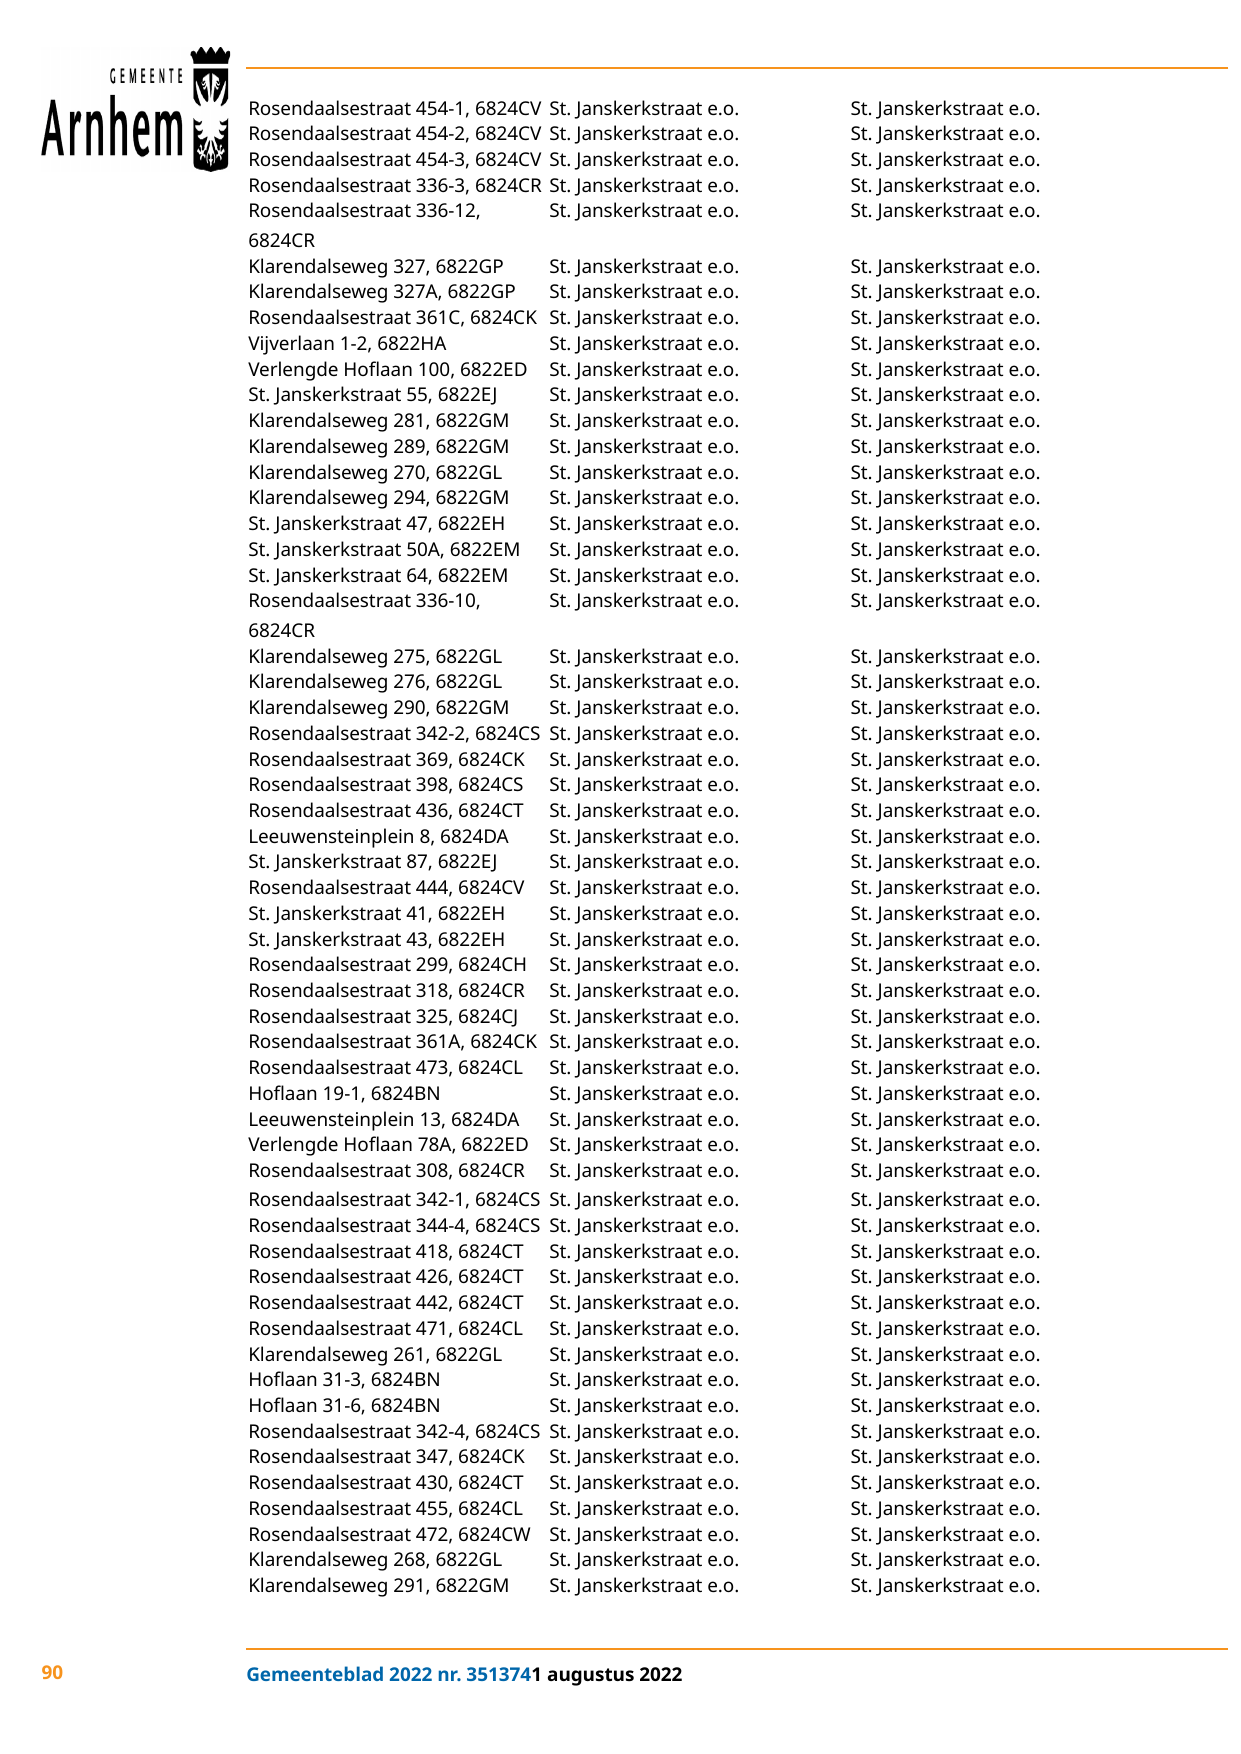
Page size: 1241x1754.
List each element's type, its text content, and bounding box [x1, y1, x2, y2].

table_cell St. Janskerkstraat e.o. [850, 797, 1152, 823]
table_cell St. Janskerkstraat e.o. [850, 1029, 1152, 1054]
table_cell St. Janskerkstraat e.o. [549, 1495, 850, 1521]
table_cell Rosendaalsestraat 318, 6824CR [248, 977, 549, 1003]
table_cell St. Janskerkstraat e.o. [549, 1367, 850, 1392]
table_cell St. Janskerkstraat e.o. [549, 1238, 850, 1264]
table_cell St. Janskerkstraat e.o. [850, 1080, 1152, 1106]
table_cell Klarendalseweg 294, 6822GM [248, 485, 549, 510]
table_cell Rosendaalsestraat 454-3, 6824CV [248, 146, 549, 172]
table_cell St. Janskerkstraat e.o. [850, 746, 1152, 771]
table_cell St. Janskerkstraat e.o. [549, 1003, 850, 1029]
table_cell St. Janskerkstraat e.o. [850, 1521, 1152, 1547]
table_cell St. Janskerkstraat 50A, 6822EM [248, 536, 549, 562]
picture [41, 47, 231, 172]
table_cell St. Janskerkstraat e.o. [850, 1392, 1152, 1418]
table_cell St. Janskerkstraat e.o. [850, 643, 1152, 668]
table_cell Rosendaalsestraat 455, 6824CL [248, 1495, 549, 1521]
table_cell St. Janskerkstraat e.o. [850, 1470, 1152, 1495]
table_cell St. Janskerkstraat e.o. [850, 408, 1152, 433]
table_cell Rosendaalsestraat 336-10, 6824CR [248, 588, 549, 643]
table_cell St. Janskerkstraat e.o. [850, 1132, 1152, 1157]
table_cell St. Janskerkstraat e.o. [549, 408, 850, 433]
table_cell Klarendalseweg 276, 6822GL [248, 669, 549, 694]
table_cell St. Janskerkstraat e.o. [549, 926, 850, 952]
table_cell St. Janskerkstraat e.o. [549, 1470, 850, 1495]
table_cell Klarendalseweg 270, 6822GL [248, 459, 549, 484]
table_cell Rosendaalsestraat 471, 6824CL [248, 1315, 549, 1341]
table_cell St. Janskerkstraat e.o. [549, 669, 850, 694]
table_cell Rosendaalsestraat 308, 6824CR [248, 1158, 549, 1183]
table_cell St. Janskerkstraat e.o. [850, 305, 1152, 330]
table_cell Hoflaan 31-6, 6824BN [248, 1392, 549, 1418]
table_cell St. Janskerkstraat e.o. [549, 1315, 850, 1341]
table_cell St. Janskerkstraat e.o. [549, 1132, 850, 1157]
table_cell Rosendaalsestraat 342-4, 6824CS [248, 1418, 549, 1444]
table_cell St. Janskerkstraat e.o. [850, 1495, 1152, 1521]
table_cell Rosendaalsestraat 472, 6824CW [248, 1521, 549, 1547]
table_header St. Janskerkstraat e.o. [850, 1186, 1152, 1212]
table_cell Rosendaalsestraat 473, 6824CL [248, 1055, 549, 1080]
table_cell St. Janskerkstraat e.o. [549, 1158, 850, 1183]
table_cell St. Janskerkstraat e.o. [850, 330, 1152, 356]
table_cell Vijverlaan 1-2, 6822HA [248, 330, 549, 356]
table_cell St. Janskerkstraat e.o. [850, 977, 1152, 1003]
table_cell St. Janskerkstraat e.o. [549, 1029, 850, 1054]
table_cell Hoflaan 31-3, 6824BN [248, 1367, 549, 1392]
table_cell St. Janskerkstraat e.o. [549, 253, 850, 279]
table_cell St. Janskerkstraat e.o. [549, 977, 850, 1003]
table_cell St. Janskerkstraat e.o. [549, 198, 850, 253]
table_cell St. Janskerkstraat e.o. [549, 433, 850, 459]
table_cell St. Janskerkstraat e.o. [850, 849, 1152, 874]
table_cell St. Janskerkstraat e.o. [850, 1264, 1152, 1289]
table_header Rosendaalsestraat 342-1, 6824CS [248, 1186, 549, 1212]
table_cell St. Janskerkstraat e.o. [850, 926, 1152, 952]
table_cell St. Janskerkstraat e.o. [549, 1106, 850, 1132]
table_cell St. Janskerkstraat e.o. [549, 643, 850, 668]
table_cell Rosendaalsestraat 442, 6824CT [248, 1289, 549, 1315]
table_cell St. Janskerkstraat e.o. [549, 1521, 850, 1547]
table_cell St. Janskerkstraat e.o. [549, 279, 850, 304]
table_cell St. Janskerkstraat e.o. [549, 1212, 850, 1238]
table_cell St. Janskerkstraat e.o. [549, 536, 850, 562]
table_cell Verlengde Hoflaan 78A, 6822ED [248, 1132, 549, 1157]
table_cell Rosendaalsestraat 454-2, 6824CV [248, 121, 549, 146]
table_cell St. Janskerkstraat 64, 6822EM [248, 562, 549, 587]
table_cell Rosendaalsestraat 418, 6824CT [248, 1238, 549, 1264]
table_cell Rosendaalsestraat 361A, 6824CK [248, 1029, 549, 1054]
table_cell Klarendalseweg 291, 6822GM [248, 1573, 549, 1598]
table_cell St. Janskerkstraat e.o. [549, 1444, 850, 1469]
table_cell St. Janskerkstraat e.o. [850, 771, 1152, 797]
table_cell St. Janskerkstraat e.o. [850, 121, 1152, 146]
table_cell St. Janskerkstraat e.o. [549, 356, 850, 382]
table_cell St. Janskerkstraat e.o. [850, 1444, 1152, 1469]
table_cell Klarendalseweg 275, 6822GL [248, 643, 549, 668]
table_cell Rosendaalsestraat 426, 6824CT [248, 1264, 549, 1289]
table_cell St. Janskerkstraat 43, 6822EH [248, 926, 549, 952]
table_cell St. Janskerkstraat e.o. [549, 121, 850, 146]
table_cell St. Janskerkstraat e.o. [850, 172, 1152, 198]
table_cell St. Janskerkstraat e.o. [549, 382, 850, 407]
table_cell St. Janskerkstraat e.o. [549, 771, 850, 797]
table_cell St. Janskerkstraat e.o. [850, 823, 1152, 849]
table_cell St. Janskerkstraat e.o. [549, 874, 850, 900]
table_cell St. Janskerkstraat e.o. [850, 382, 1152, 407]
table_cell Rosendaalsestraat 369, 6824CK [248, 746, 549, 771]
table_cell Rosendaalsestraat 336-3, 6824CR [248, 172, 549, 198]
table_cell Rosendaalsestraat 336-12, 6824CR [248, 198, 549, 253]
table_cell Klarendalseweg 290, 6822GM [248, 694, 549, 720]
table_cell St. Janskerkstraat e.o. [850, 146, 1152, 172]
table_cell St. Janskerkstraat e.o. [549, 1392, 850, 1418]
table_cell St. Janskerkstraat e.o. [850, 279, 1152, 304]
table_cell St. Janskerkstraat e.o. [850, 433, 1152, 459]
table_cell Leeuwensteinplein 13, 6824DA [248, 1106, 549, 1132]
table_cell Rosendaalsestraat 361C, 6824CK [248, 305, 549, 330]
table_cell St. Janskerkstraat e.o. [549, 510, 850, 536]
table_cell Klarendalseweg 327A, 6822GP [248, 279, 549, 304]
table_cell St. Janskerkstraat e.o. [850, 1547, 1152, 1572]
table_cell St. Janskerkstraat e.o. [850, 952, 1152, 977]
table_cell St. Janskerkstraat e.o. [850, 1367, 1152, 1392]
table_cell St. Janskerkstraat e.o. [549, 720, 850, 746]
table_cell St. Janskerkstraat e.o. [850, 720, 1152, 746]
table_cell St. Janskerkstraat e.o. [549, 1055, 850, 1080]
table_cell Verlengde Hoflaan 100, 6822ED [248, 356, 549, 382]
table_cell St. Janskerkstraat e.o. [549, 797, 850, 823]
table_cell St. Janskerkstraat e.o. [549, 330, 850, 356]
table_cell Rosendaalsestraat 344-4, 6824CS [248, 1212, 549, 1238]
table_cell St. Janskerkstraat e.o. [549, 1264, 850, 1289]
table_cell St. Janskerkstraat e.o. [850, 1106, 1152, 1132]
table_cell St. Janskerkstraat e.o. [850, 253, 1152, 279]
table_cell Klarendalseweg 289, 6822GM [248, 433, 549, 459]
table_cell Klarendalseweg 261, 6822GL [248, 1341, 549, 1367]
table_cell St. Janskerkstraat e.o. [549, 172, 850, 198]
table_cell St. Janskerkstraat e.o. [549, 952, 850, 977]
table_cell St. Janskerkstraat e.o. [850, 198, 1152, 253]
table_cell Klarendalseweg 281, 6822GM [248, 408, 549, 433]
table_cell St. Janskerkstraat e.o. [549, 1341, 850, 1367]
table_cell St. Janskerkstraat e.o. [850, 1573, 1152, 1598]
table_cell St. Janskerkstraat e.o. [549, 746, 850, 771]
table_cell St. Janskerkstraat e.o. [850, 1238, 1152, 1264]
table_cell Rosendaalsestraat 299, 6824CH [248, 952, 549, 977]
table_cell Rosendaalsestraat 454-1, 6824CV [248, 95, 549, 121]
table_cell St. Janskerkstraat e.o. [850, 1341, 1152, 1367]
table_cell Rosendaalsestraat 436, 6824CT [248, 797, 549, 823]
table_cell St. Janskerkstraat 47, 6822EH [248, 510, 549, 536]
table_cell St. Janskerkstraat e.o. [549, 588, 850, 643]
table_cell St. Janskerkstraat e.o. [850, 1418, 1152, 1444]
table_cell Rosendaalsestraat 325, 6824CJ [248, 1003, 549, 1029]
table_cell Rosendaalsestraat 347, 6824CK [248, 1444, 549, 1469]
table_cell St. Janskerkstraat e.o. [549, 459, 850, 484]
table_cell St. Janskerkstraat e.o. [549, 305, 850, 330]
table_cell St. Janskerkstraat e.o. [549, 1080, 850, 1106]
table_cell St. Janskerkstraat e.o. [850, 536, 1152, 562]
table_cell St. Janskerkstraat e.o. [549, 562, 850, 587]
table_cell St. Janskerkstraat e.o. [850, 1212, 1152, 1238]
table_cell St. Janskerkstraat e.o. [850, 485, 1152, 510]
table_cell St. Janskerkstraat e.o. [850, 1289, 1152, 1315]
table_cell St. Janskerkstraat e.o. [850, 1158, 1152, 1183]
table_cell St. Janskerkstraat e.o. [549, 146, 850, 172]
table_cell St. Janskerkstraat e.o. [850, 669, 1152, 694]
table_cell St. Janskerkstraat e.o. [549, 1547, 850, 1572]
table_cell St. Janskerkstraat e.o. [549, 823, 850, 849]
table_cell St. Janskerkstraat e.o. [850, 900, 1152, 926]
table_cell St. Janskerkstraat e.o. [549, 900, 850, 926]
table_header St. Janskerkstraat e.o. [549, 1186, 850, 1212]
table_cell St. Janskerkstraat e.o. [850, 1055, 1152, 1080]
table_cell Rosendaalsestraat 398, 6824CS [248, 771, 549, 797]
table_cell Klarendalseweg 268, 6822GL [248, 1547, 549, 1572]
table_cell St. Janskerkstraat e.o. [549, 1418, 850, 1444]
table_cell St. Janskerkstraat e.o. [549, 694, 850, 720]
table_cell St. Janskerkstraat e.o. [850, 562, 1152, 587]
table_cell Leeuwensteinplein 8, 6824DA [248, 823, 549, 849]
table_cell St. Janskerkstraat 55, 6822EJ [248, 382, 549, 407]
table_cell St. Janskerkstraat e.o. [850, 1315, 1152, 1341]
table_cell Rosendaalsestraat 430, 6824CT [248, 1470, 549, 1495]
table_cell St. Janskerkstraat 41, 6822EH [248, 900, 549, 926]
table_cell St. Janskerkstraat e.o. [850, 95, 1152, 121]
table_cell St. Janskerkstraat e.o. [850, 356, 1152, 382]
table_cell St. Janskerkstraat 87, 6822EJ [248, 849, 549, 874]
table_cell Rosendaalsestraat 444, 6824CV [248, 874, 549, 900]
table_cell St. Janskerkstraat e.o. [549, 95, 850, 121]
table_cell St. Janskerkstraat e.o. [850, 1003, 1152, 1029]
table_cell St. Janskerkstraat e.o. [850, 588, 1152, 643]
table_cell Klarendalseweg 327, 6822GP [248, 253, 549, 279]
table_cell St. Janskerkstraat e.o. [850, 510, 1152, 536]
table_cell Hoflaan 19-1, 6824BN [248, 1080, 549, 1106]
table_cell St. Janskerkstraat e.o. [549, 485, 850, 510]
table_cell St. Janskerkstraat e.o. [850, 694, 1152, 720]
table_cell St. Janskerkstraat e.o. [850, 459, 1152, 484]
table_cell St. Janskerkstraat e.o. [549, 849, 850, 874]
table_cell St. Janskerkstraat e.o. [549, 1573, 850, 1598]
table_cell St. Janskerkstraat e.o. [549, 1289, 850, 1315]
table_cell Rosendaalsestraat 342-2, 6824CS [248, 720, 549, 746]
table_cell St. Janskerkstraat e.o. [850, 874, 1152, 900]
